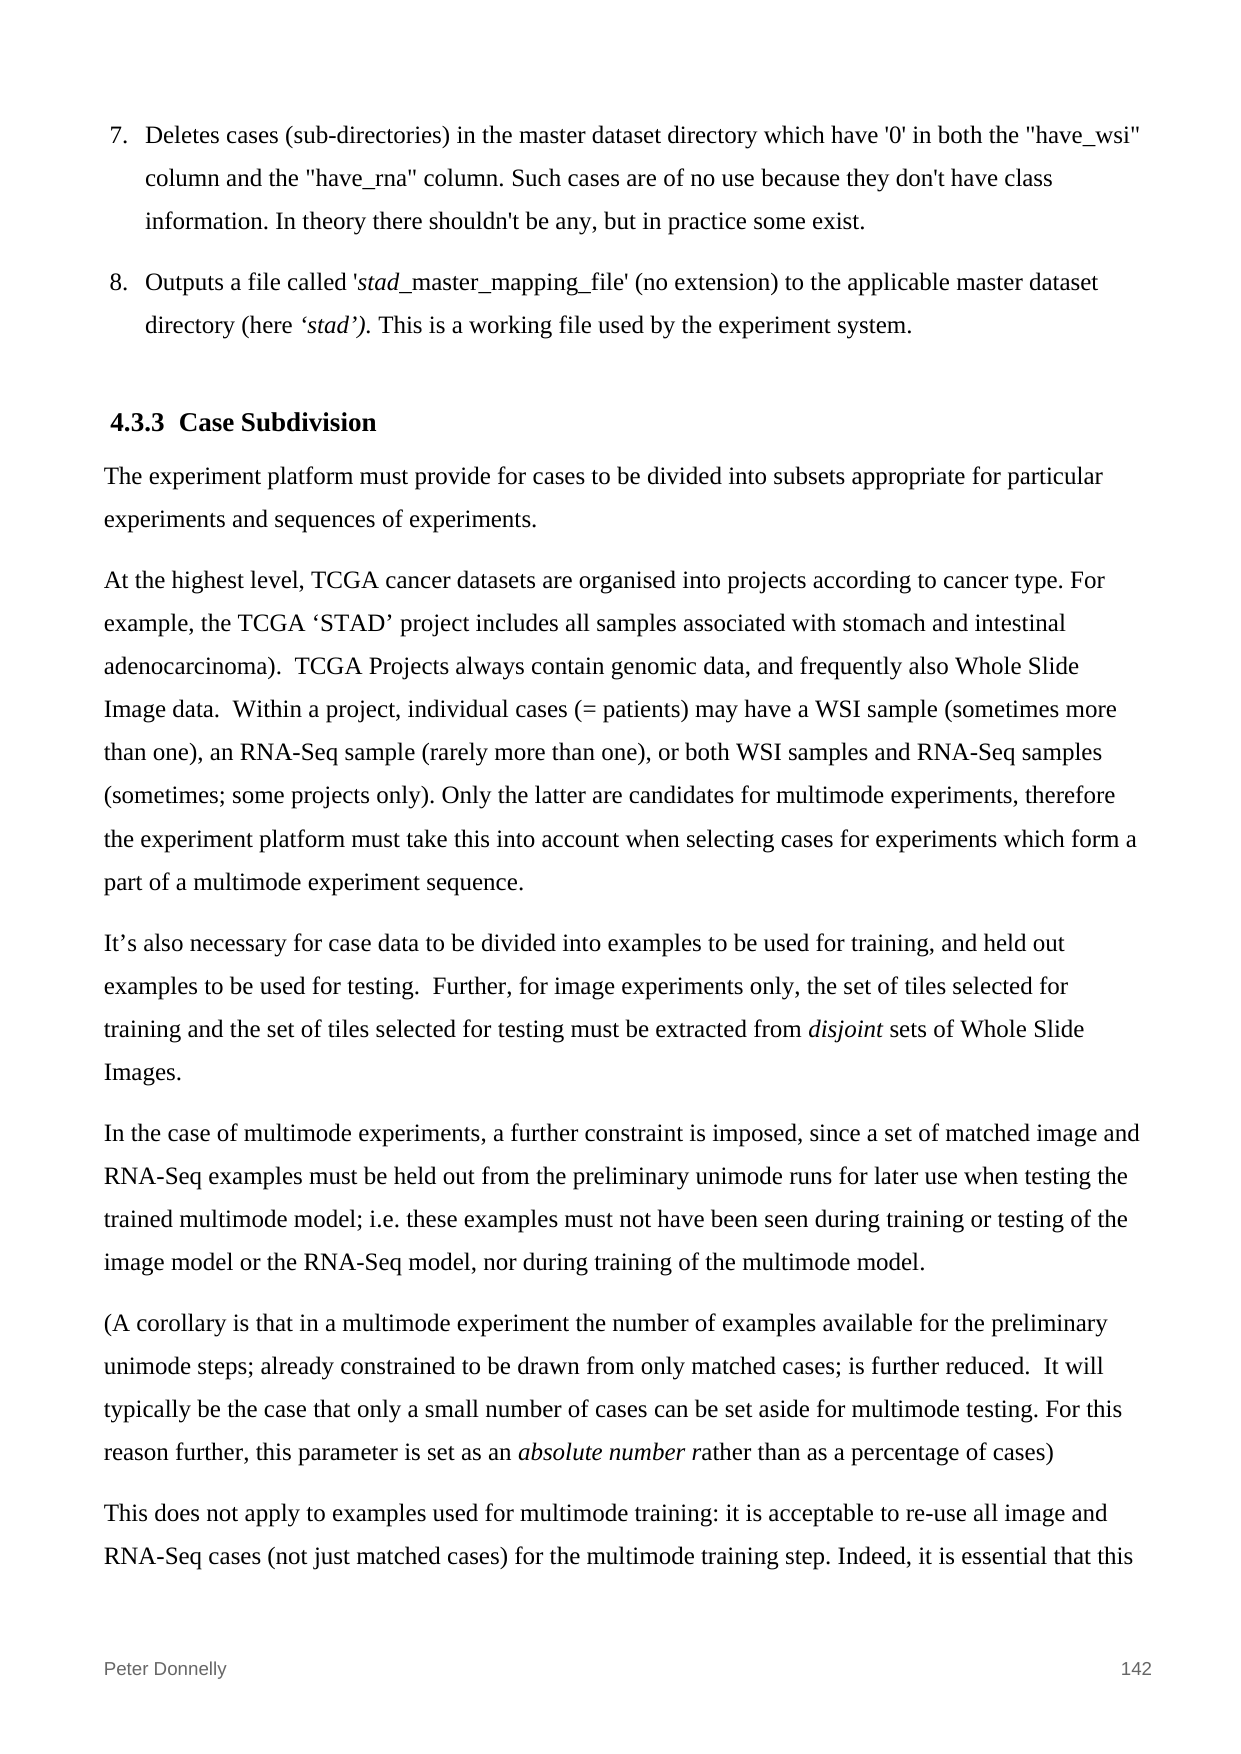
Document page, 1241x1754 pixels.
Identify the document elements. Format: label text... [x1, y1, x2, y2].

list Deletes cases (sub-directories) in the master dataset directory which have '0' in both the "have_wsi" column and the "have_rna" column. Such cases are of no use because they don't have class information. In theory there shouldn't be any, but in practice some exist. [109, 120, 1146, 235]
text This does not apply to examples used for multimode training: it is acceptable to re-use all image and RNA-Seq cases (not just matched cases) for the multimode training step. Indeed, it is essential that this [103, 1498, 1146, 1570]
text At the highest level, TCGA cancer datasets are organised into projects according to cancer type. For example, the TCGA ‘STAD’ project includes all samples associated with stomach and intestinal adenocarcinoma). TCGA Projects always contain genomic data, and frequently also Whole Slide Image data. Within a project, individual cases (= patients) may have a WSI sample (sometimes more than one), an RNA-Seq sample (rarely more than one), or both WSI samples and RNA-Seq samples (sometimes; some projects only). Only the latter are candidates for multimode experiments, therefore the experiment platform must take this into account when selecting cases for experiments which form a part of a multimode experiment sequence. [103, 565, 1146, 896]
text It’s also necessary for case data to be divided into examples to be used for training, and held out examples to be used for testing. Further, for image experiments only, the set of tiles selected for training and the set of tiles selected for testing must be extracted from disjoint sets of Whole Slide Images. [103, 928, 1146, 1086]
text The experiment platform must provide for cases to be divided into subsets appropriate for particular experiments and sequences of experiments. [103, 461, 1146, 533]
list Outputs a file called 'stad_master_mapping_file' (no extension) to the applicable master dataset directory (here ‘stad’). This is a working file used by the experiment system. [109, 267, 1146, 339]
text In the case of multimode experiments, a further constraint is imposed, since a set of matched image and RNA-Seq examples must be held out from the preliminary unimode runs for later use when testing the trained multimode model; i.e. these examples must not have been seen during training or testing of the image model or the RNA-Seq model, nor during training of the multimode model. [103, 1118, 1146, 1276]
subtitle Case Subdivision [103, 406, 1146, 437]
text (A corollary is that in a multimode experiment the number of examples available for the preliminary unimode steps; already constrained to be drawn from only matched cases; is further reduced. It will typically be the case that only a small number of cases can be set aside for multimode testing. For this reason further, this parameter is set as an absolute number rather than as a percentage of cases) [103, 1308, 1146, 1466]
